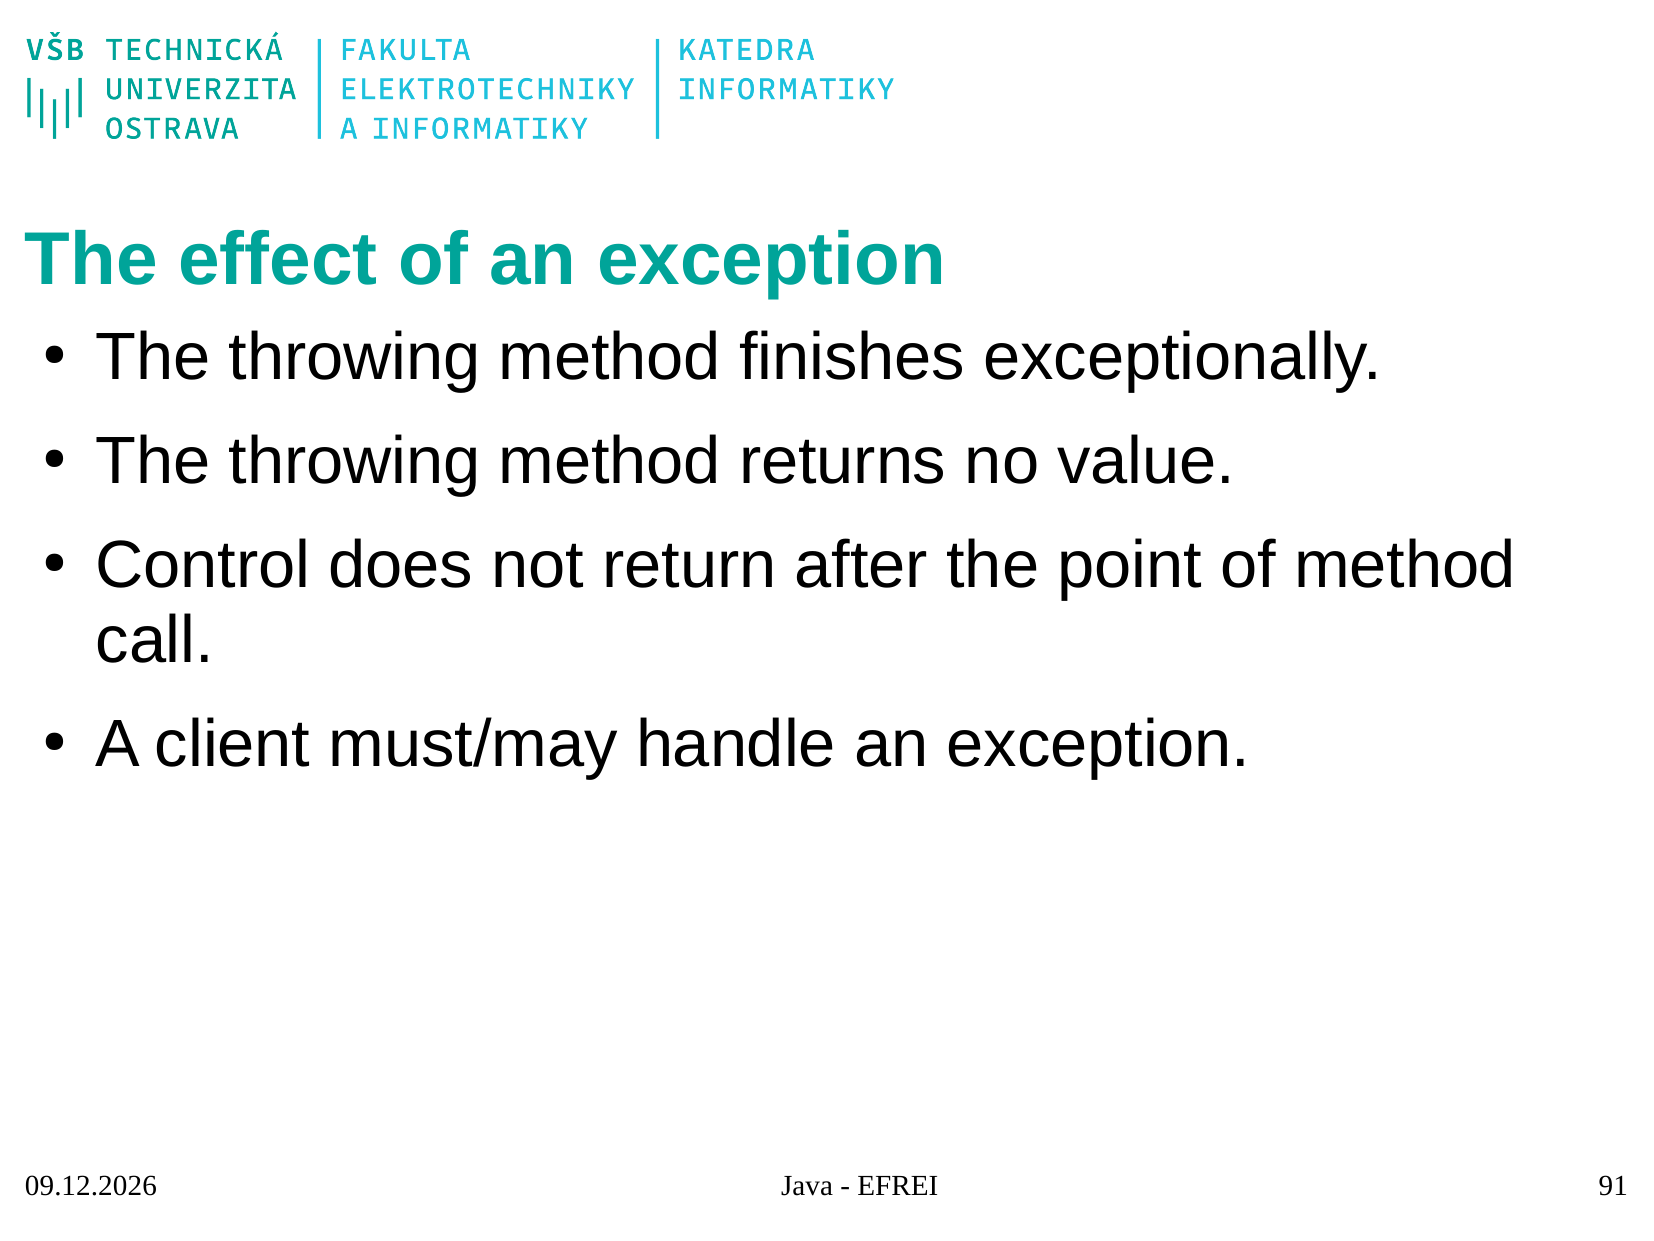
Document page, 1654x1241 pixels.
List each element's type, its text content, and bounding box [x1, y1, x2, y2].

title The effect of an exception [24, 169, 1629, 300]
list The throwing method finishes exceptionally. The throwing method returns no value. Control does not return after the point of method call. A client must/may handle an exception. [24, 318, 1629, 1146]
picture [26, 31, 894, 139]
